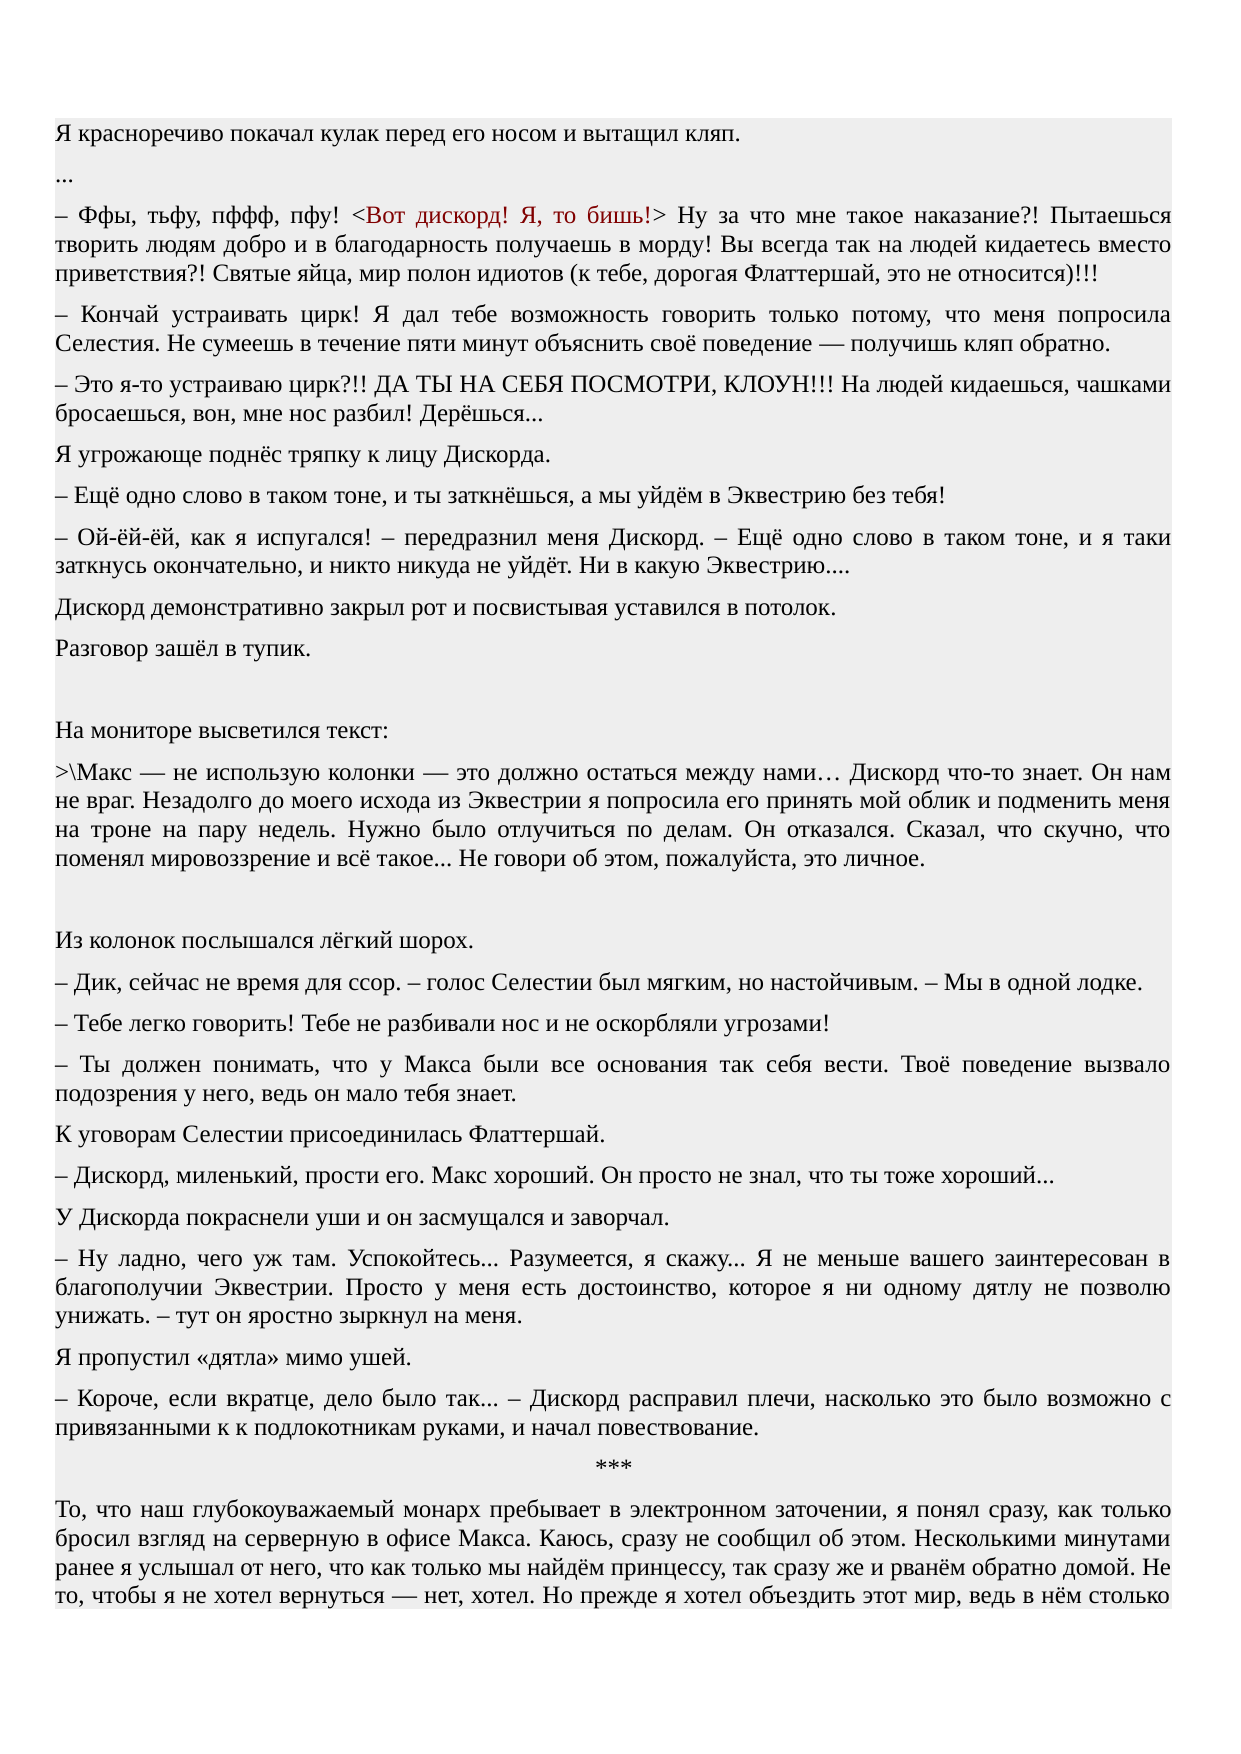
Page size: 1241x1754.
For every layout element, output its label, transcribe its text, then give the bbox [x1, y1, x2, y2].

text Я угрожающе поднёс тряпку к лицу Дискорда. [55, 439, 1172, 468]
text – Короче, если вкратце, дело было так... – Дискорд расправил плечи, насколько это было возможно с привязанными к к подлокотникам руками, и начал повествование. [55, 1383, 1172, 1441]
text – Ой-ёй-ёй, как я испугался! – передразнил меня Дискорд. – Ещё одно слово в таком тоне, и я таки заткнусь окончательно, и никто никуда не уйдёт. Ни в какую Эквестрию.... [55, 522, 1172, 579]
text – Ну ладно, чего уж там. Успокойтесь... Разумеется, я скажу... Я не меньше вашего заинтересован в благополучии Эквестрии. Просто у меня есть достоинство, которое я ни одному дятлу не позволю унижать. – тут он яростно зыркнул на меня. [55, 1243, 1172, 1329]
text – Ты должен понимать, что у Макса были все основания так себя вести. Твоё поведение вызвало подозрения у него, ведь он мало тебя знает. [55, 1049, 1172, 1107]
text >\Макс — не использую колонки — это должно остаться между нами… Дискорд что-то знает. Он нам не враг. Незадолго до моего исхода из Эквестрии я попросила его принять мой облик и подменить меня на троне на пару недель. Нужно было отлучиться по делам. Он отказался. Сказал, что скучно, что поменял мировоззрение и всё такое... Не говори об этом, пожалуйста, это личное. [55, 757, 1172, 872]
text – Тебе легко говорить! Тебе не разбивали нос и не оскорбляли угрозами! [55, 1008, 1172, 1037]
text То, что наш глубокоуважаемый монарх пребывает в электронном заточении, я понял сразу, как только бросил взгляд на серверную в офисе Макса. Каюсь, сразу не сообщил об этом. Несколькими минутами ранее я услышал от него, что как только мы найдём принцессу, так сразу же и рванём обратно домой. Не то, чтобы я не хотел вернуться — нет, хотел. Но прежде я хотел объездить этот мир, ведь в нём столько [55, 1494, 1172, 1609]
text Разговор зашёл в тупик. [55, 633, 1172, 662]
text – Это я-то устраиваю цирк?!! ДА ТЫ НА СЕБЯ ПОСМОТРИ, КЛОУН!!! На людей кидаешься, чашками бросаешься, вон, мне нос разбил! Дерёшься... [55, 369, 1172, 427]
text – Дик, сейчас не время для ссор. – голос Селестии был мягким, но настойчивым. – Мы в одной лодке. [55, 967, 1172, 996]
text – Кончай устраивать цирк! Я дал тебе возможность говорить только потому, что меня попросила Селестия. Не сумеешь в течение пяти минут объяснить своё поведение — получишь кляп обратно. [55, 299, 1172, 357]
text *** [55, 1453, 1172, 1482]
text На мониторе высветился текст: [55, 716, 1172, 744]
text – Дискорд, миленький, прости его. Макс хороший. Он просто не знал, что ты тоже хороший... [55, 1161, 1172, 1189]
text У Дискорда покраснели уши и он засмущался и заворчал. [55, 1202, 1172, 1231]
text Я пропустил «дятла» мимо ушей. [55, 1342, 1172, 1371]
text – Ещё одно слово в таком тоне, и ты заткнёшься, а мы уйдём в Эквестрию без тебя! [55, 481, 1172, 509]
text Из колонок послышался лёгкий шорох. [55, 926, 1172, 954]
text Дискорд демонстративно закрыл рот и посвистывая уставился в потолок. [55, 592, 1172, 621]
text ... [55, 159, 1172, 188]
text К уговорам Селестии присоединилась Флаттершай. [55, 1119, 1172, 1148]
text Я красноречиво покачал кулак перед его носом и вытащил кляп. [55, 118, 1172, 147]
text – Ффы, тьфу, пффф, пфу! <Вот дискорд! Я, то бишь!> Ну за что мне такое наказание?! Пытаешься творить людям добро и в благодарность получаешь в морду! Вы всегда так на людей кидаетесь вместо приветствия?! Святые яйца, мир полон идиотов (к тебе, дорогая Флаттершай, это не относится)!!! [55, 201, 1172, 287]
